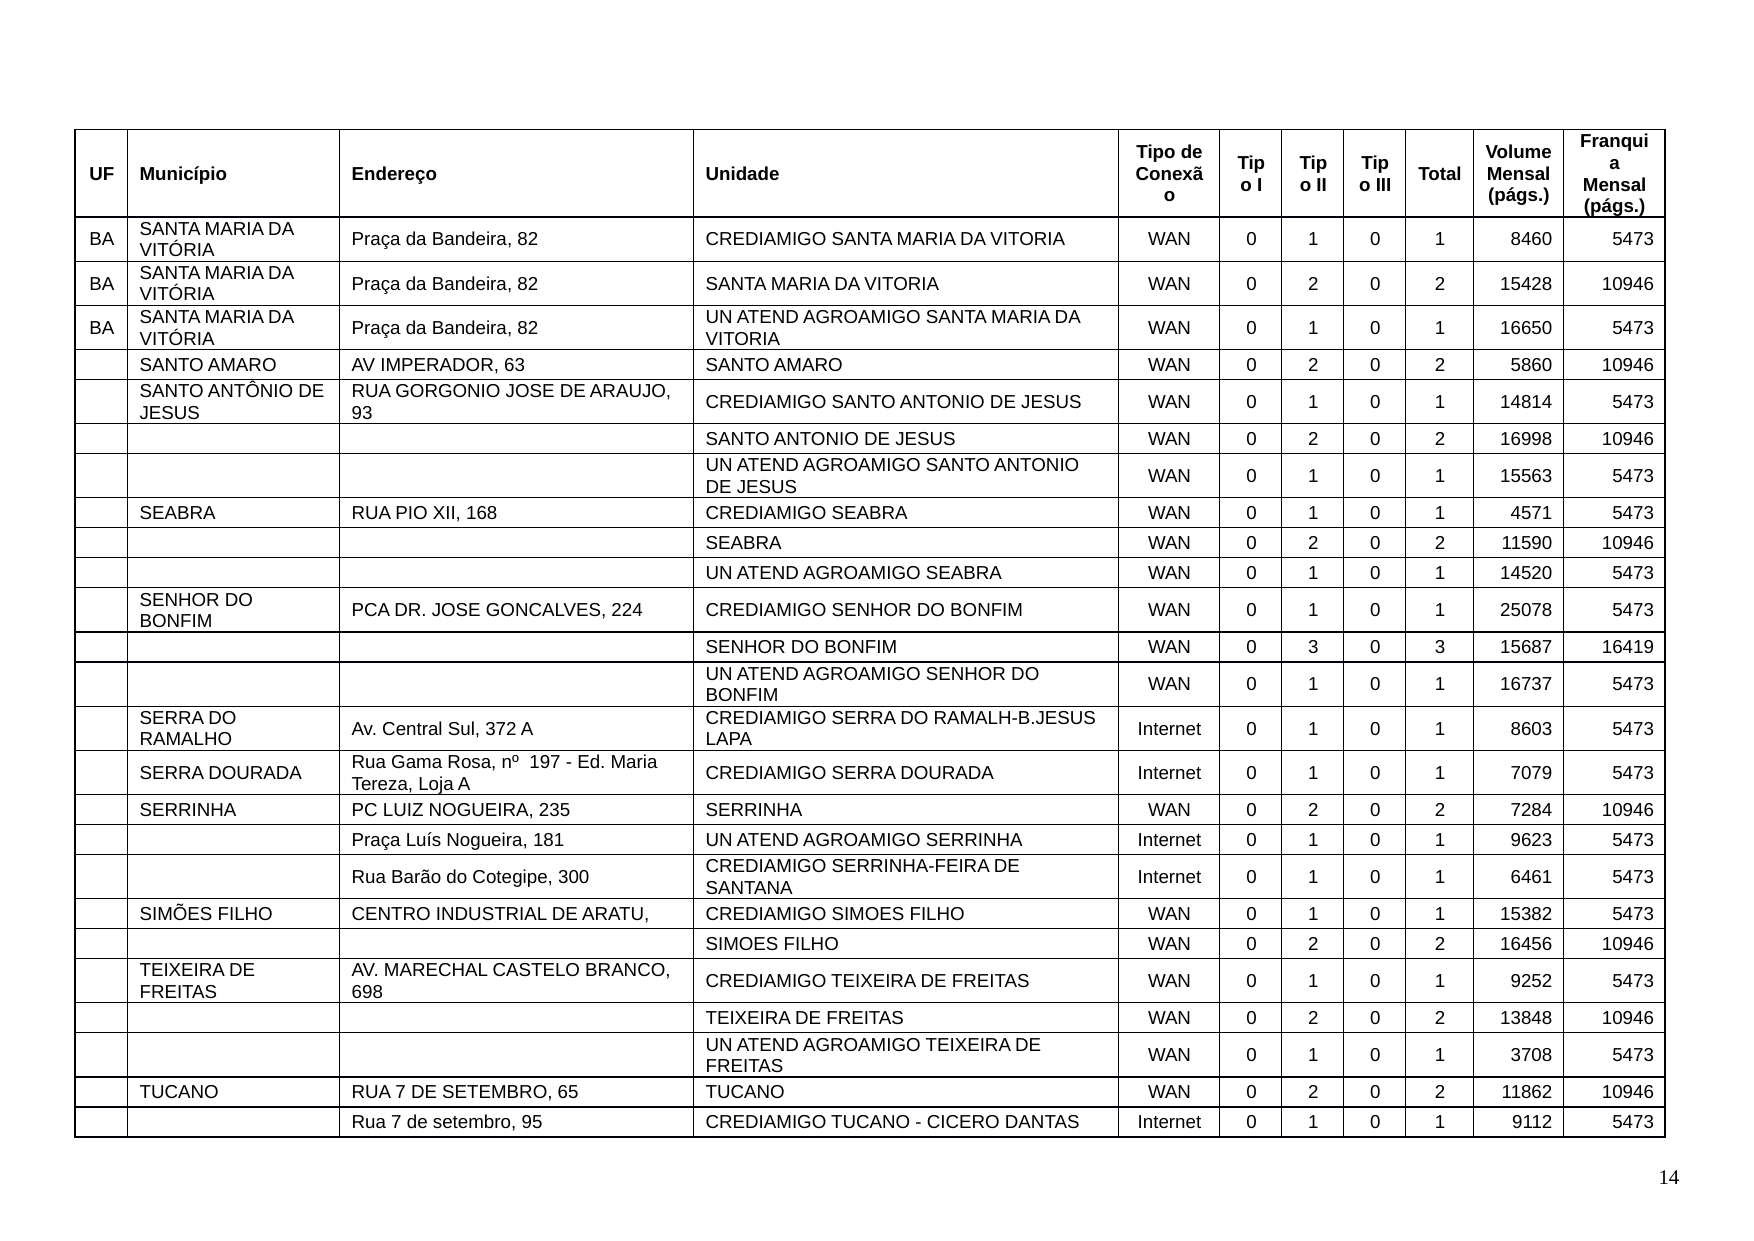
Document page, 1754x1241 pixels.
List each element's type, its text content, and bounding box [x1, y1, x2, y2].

table_cell 10946 [1564, 795, 1664, 824]
table_cell [76, 350, 127, 379]
table_cell CREDIAMIGO SERRINHA-FEIRA DE SANTANA [694, 855, 1118, 898]
table_cell 5473 [1564, 306, 1664, 349]
table_header Tipo de Conexão [1119, 130, 1219, 216]
table_cell [76, 707, 127, 750]
table_cell 0 [1344, 663, 1405, 706]
table_cell Praça da Bandeira, 82 [340, 306, 693, 349]
table_cell [76, 380, 127, 423]
table_cell WAN [1119, 588, 1219, 631]
table_cell [76, 528, 127, 557]
table_cell 2 [1282, 1003, 1343, 1032]
table_cell 1 [1406, 663, 1473, 706]
table_cell 2 [1406, 350, 1473, 379]
table_cell [340, 424, 693, 453]
table_cell 1 [1406, 380, 1473, 423]
table_cell AV IMPERADOR, 63 [340, 350, 693, 379]
table_cell SERRINHA [694, 795, 1118, 824]
table_header Volume Mensal (págs.) [1474, 130, 1563, 216]
table_cell 1 [1282, 751, 1343, 794]
table_cell 5473 [1564, 380, 1664, 423]
table_cell CREDIAMIGO SENHOR DO BONFIM [694, 588, 1118, 631]
table_cell [340, 558, 693, 587]
table_cell 5473 [1564, 751, 1664, 794]
table_cell 7079 [1474, 751, 1563, 794]
table_cell [76, 825, 127, 854]
table_cell 1 [1406, 454, 1473, 497]
table_cell 0 [1344, 1108, 1405, 1136]
table_cell 3708 [1474, 1033, 1563, 1076]
table_cell 0 [1220, 588, 1281, 631]
table_cell Internet [1119, 855, 1219, 898]
table_cell 11862 [1474, 1078, 1563, 1106]
table_cell UN ATEND AGROAMIGO SEABRA [694, 558, 1118, 587]
table_cell [128, 663, 339, 706]
table_cell WAN [1119, 929, 1219, 958]
table_cell 1 [1406, 959, 1473, 1002]
table_cell SANTA MARIA DA VITORIA [694, 262, 1118, 305]
table_cell 10946 [1564, 1078, 1664, 1106]
table_cell [76, 498, 127, 527]
table_cell [128, 1003, 339, 1032]
table_cell 0 [1220, 633, 1281, 661]
table_cell [76, 454, 127, 497]
table_cell SENHOR DO BONFIM [128, 588, 339, 631]
table_cell 0 [1344, 855, 1405, 898]
table_cell SANTO ANTÔNIO DE JESUS [128, 380, 339, 423]
table_cell 0 [1344, 1003, 1405, 1032]
table_cell Rua 7 de setembro, 95 [340, 1108, 693, 1136]
table_cell 10946 [1564, 1003, 1664, 1032]
table_cell WAN [1119, 306, 1219, 349]
table_cell [76, 751, 127, 794]
table_cell SENHOR DO BONFIM [694, 633, 1118, 661]
table_cell 0 [1344, 558, 1405, 587]
table_cell WAN [1119, 380, 1219, 423]
table_cell [76, 424, 127, 453]
table_cell 2 [1406, 424, 1473, 453]
table_cell 0 [1344, 262, 1405, 305]
table_cell CREDIAMIGO SANTA MARIA DA VITORIA [694, 218, 1118, 261]
table_cell TEIXEIRA DE FREITAS [128, 959, 339, 1002]
table_cell 0 [1220, 707, 1281, 750]
table_cell WAN [1119, 795, 1219, 824]
table_cell [76, 959, 127, 1002]
table_cell 1 [1282, 588, 1343, 631]
table_cell CREDIAMIGO TEIXEIRA DE FREITAS [694, 959, 1118, 1002]
table_cell [76, 1033, 127, 1076]
table_cell 1 [1282, 306, 1343, 349]
table_cell WAN [1119, 454, 1219, 497]
table_cell 1 [1282, 959, 1343, 1002]
table_cell 5473 [1564, 498, 1664, 527]
table_cell 0 [1344, 929, 1405, 958]
table_cell 2 [1406, 1003, 1473, 1032]
table_cell 15382 [1474, 899, 1563, 928]
table_cell 0 [1344, 498, 1405, 527]
table_cell 9623 [1474, 825, 1563, 854]
table_cell 1 [1282, 498, 1343, 527]
table_cell 15563 [1474, 454, 1563, 497]
table_cell 6461 [1474, 855, 1563, 898]
table_cell 0 [1220, 751, 1281, 794]
table_cell 5473 [1564, 218, 1664, 261]
table_cell 0 [1344, 899, 1405, 928]
table_cell WAN [1119, 959, 1219, 1002]
table_cell 14520 [1474, 558, 1563, 587]
table_cell [76, 663, 127, 706]
table_cell 5473 [1564, 899, 1664, 928]
table_cell [76, 558, 127, 587]
table_header Município [128, 130, 339, 216]
table_cell 0 [1220, 1003, 1281, 1032]
table_cell 8460 [1474, 218, 1563, 261]
table_cell 0 [1344, 528, 1405, 557]
table_cell 0 [1220, 1033, 1281, 1076]
table_cell Praça da Bandeira, 82 [340, 262, 693, 305]
table_header Tipo I [1220, 130, 1281, 216]
table_cell [128, 929, 339, 958]
table_cell 9252 [1474, 959, 1563, 1002]
table_cell CREDIAMIGO SERRA DO RAMALH-B.JESUS LAPA [694, 707, 1118, 750]
table_cell [76, 633, 127, 661]
table_cell WAN [1119, 633, 1219, 661]
table_cell 1 [1406, 1033, 1473, 1076]
table_cell AV. MARECHAL CASTELO BRANCO, 698 [340, 959, 693, 1002]
table_cell 5473 [1564, 825, 1664, 854]
table_cell WAN [1119, 1078, 1219, 1106]
table_cell 1 [1406, 855, 1473, 898]
table_cell 16650 [1474, 306, 1563, 349]
table_cell UN ATEND AGROAMIGO SERRINHA [694, 825, 1118, 854]
table_cell 2 [1406, 528, 1473, 557]
table_cell WAN [1119, 663, 1219, 706]
table_cell 0 [1220, 558, 1281, 587]
table_cell CREDIAMIGO SANTO ANTONIO DE JESUS [694, 380, 1118, 423]
table_cell 1 [1406, 899, 1473, 928]
table_cell WAN [1119, 498, 1219, 527]
table_cell TUCANO [128, 1078, 339, 1106]
table_cell 1 [1282, 663, 1343, 706]
table_cell 0 [1220, 498, 1281, 527]
table_cell Praça da Bandeira, 82 [340, 218, 693, 261]
table_cell WAN [1119, 1003, 1219, 1032]
table_cell 0 [1344, 380, 1405, 423]
table_cell 10946 [1564, 262, 1664, 305]
table_cell 10946 [1564, 350, 1664, 379]
table_cell [128, 454, 339, 497]
table_cell [340, 1033, 693, 1076]
table_cell 1 [1282, 855, 1343, 898]
table_cell Internet [1119, 825, 1219, 854]
table_cell SIMÕES FILHO [128, 899, 339, 928]
table_cell 5473 [1564, 959, 1664, 1002]
table_header Tipo III [1344, 130, 1405, 216]
table_cell 1 [1282, 380, 1343, 423]
table_cell [340, 1003, 693, 1032]
table_cell 1 [1282, 1033, 1343, 1076]
table_cell 0 [1220, 663, 1281, 706]
table_cell 2 [1282, 795, 1343, 824]
table_cell SEABRA [694, 528, 1118, 557]
table_cell 15687 [1474, 633, 1563, 661]
table_cell [76, 1003, 127, 1032]
table_cell 1 [1406, 751, 1473, 794]
table_cell 2 [1406, 929, 1473, 958]
table_cell CREDIAMIGO SERRA DOURADA [694, 751, 1118, 794]
table_cell UN ATEND AGROAMIGO SANTA MARIA DA VITORIA [694, 306, 1118, 349]
table_cell 5473 [1564, 454, 1664, 497]
table_cell 0 [1220, 350, 1281, 379]
table_header Franquia Mensal (págs.) [1564, 130, 1664, 216]
table_cell 0 [1220, 825, 1281, 854]
table_cell 1 [1406, 588, 1473, 631]
table_cell 0 [1344, 633, 1405, 661]
table_cell 1 [1282, 899, 1343, 928]
table_cell SANTA MARIA DA VITÓRIA [128, 306, 339, 349]
table_cell [76, 855, 127, 898]
table_cell 0 [1220, 454, 1281, 497]
table_cell [340, 633, 693, 661]
table_cell [128, 558, 339, 587]
table_cell 10946 [1564, 929, 1664, 958]
table_cell 1 [1406, 306, 1473, 349]
table_cell SANTO AMARO [128, 350, 339, 379]
table_cell 0 [1220, 218, 1281, 261]
table_cell [340, 663, 693, 706]
table_cell UN ATEND AGROAMIGO SENHOR DO BONFIM [694, 663, 1118, 706]
table_cell 16419 [1564, 633, 1664, 661]
table_cell 10946 [1564, 424, 1664, 453]
table_cell 3 [1406, 633, 1473, 661]
table_cell [76, 929, 127, 958]
table_cell BA [76, 262, 127, 305]
table_cell 2 [1282, 350, 1343, 379]
table_cell 0 [1220, 855, 1281, 898]
table_cell 0 [1344, 959, 1405, 1002]
table_cell WAN [1119, 1033, 1219, 1076]
table_cell 1 [1406, 1108, 1473, 1136]
table_cell 5473 [1564, 1033, 1664, 1076]
table_cell WAN [1119, 558, 1219, 587]
table_cell SANTO ANTONIO DE JESUS [694, 424, 1118, 453]
table_cell 0 [1344, 424, 1405, 453]
table_cell TUCANO [694, 1078, 1118, 1106]
table_header UF [76, 130, 127, 216]
table_cell Praça Luís Nogueira, 181 [340, 825, 693, 854]
table_cell 0 [1220, 262, 1281, 305]
table_cell 0 [1344, 1033, 1405, 1076]
table_cell SEABRA [128, 498, 339, 527]
table_cell 1 [1406, 498, 1473, 527]
table_cell 1 [1282, 1108, 1343, 1136]
table_cell 5473 [1564, 707, 1664, 750]
table_cell BA [76, 306, 127, 349]
table_cell 25078 [1474, 588, 1563, 631]
table_cell 2 [1282, 1078, 1343, 1106]
table_cell 0 [1344, 306, 1405, 349]
table_cell [76, 1108, 127, 1136]
table_cell CREDIAMIGO SEABRA [694, 498, 1118, 527]
table_cell [340, 528, 693, 557]
table_cell 0 [1344, 751, 1405, 794]
table_cell 5473 [1564, 558, 1664, 587]
table_cell 2 [1406, 262, 1473, 305]
table_cell WAN [1119, 218, 1219, 261]
table_cell 5473 [1564, 663, 1664, 706]
table_cell 1 [1282, 707, 1343, 750]
table_cell UN ATEND AGROAMIGO SANTO ANTONIO DE JESUS [694, 454, 1118, 497]
table_cell 0 [1344, 588, 1405, 631]
table_cell [128, 633, 339, 661]
table_cell CREDIAMIGO TUCANO - CICERO DANTAS [694, 1108, 1118, 1136]
table_cell 0 [1344, 795, 1405, 824]
table_cell 0 [1220, 528, 1281, 557]
table_cell 0 [1220, 1078, 1281, 1106]
table_cell SERRA DOURADA [128, 751, 339, 794]
table_cell TEIXEIRA DE FREITAS [694, 1003, 1118, 1032]
table_cell 5473 [1564, 588, 1664, 631]
table_cell 2 [1282, 262, 1343, 305]
table_cell CENTRO INDUSTRIAL DE ARATU, [340, 899, 693, 928]
table_cell [76, 1078, 127, 1106]
table_cell 0 [1220, 959, 1281, 1002]
table_cell 0 [1344, 707, 1405, 750]
table_cell 1 [1282, 825, 1343, 854]
table_header Endereço [340, 130, 693, 216]
table_cell 0 [1344, 218, 1405, 261]
table_cell 15428 [1474, 262, 1563, 305]
table_cell [76, 899, 127, 928]
table_cell [128, 1108, 339, 1136]
table_cell 1 [1282, 218, 1343, 261]
table_cell [128, 528, 339, 557]
table_cell [340, 929, 693, 958]
table_cell 2 [1406, 1078, 1473, 1106]
table_cell 13848 [1474, 1003, 1563, 1032]
table_cell Internet [1119, 751, 1219, 794]
table_cell RUA 7 DE SETEMBRO, 65 [340, 1078, 693, 1106]
table_cell 0 [1220, 1108, 1281, 1136]
table_cell [128, 855, 339, 898]
table_cell 10946 [1564, 528, 1664, 557]
table_cell Rua Barão do Cotegipe, 300 [340, 855, 693, 898]
table_cell 0 [1344, 350, 1405, 379]
table_cell SANTO AMARO [694, 350, 1118, 379]
table_header Total [1406, 130, 1473, 216]
table_cell WAN [1119, 424, 1219, 453]
table_cell 0 [1344, 825, 1405, 854]
table_cell 8603 [1474, 707, 1563, 750]
table_cell 11590 [1474, 528, 1563, 557]
table_cell 0 [1220, 929, 1281, 958]
table_cell CREDIAMIGO SIMOES FILHO [694, 899, 1118, 928]
table_cell 1 [1282, 558, 1343, 587]
table_cell SERRINHA [128, 795, 339, 824]
table_cell 1 [1282, 454, 1343, 497]
table_cell [76, 795, 127, 824]
table_cell 2 [1282, 528, 1343, 557]
table_cell SANTA MARIA DA VITÓRIA [128, 262, 339, 305]
table_cell 0 [1220, 899, 1281, 928]
table_cell BA [76, 218, 127, 261]
table_cell 3 [1282, 633, 1343, 661]
table_cell SANTA MARIA DA VITÓRIA [128, 218, 339, 261]
table_cell WAN [1119, 350, 1219, 379]
table_cell RUA GORGONIO JOSE DE ARAUJO, 93 [340, 380, 693, 423]
table_cell [340, 454, 693, 497]
table_cell 2 [1406, 795, 1473, 824]
table_cell [128, 424, 339, 453]
table_cell PC LUIZ NOGUEIRA, 235 [340, 795, 693, 824]
table_cell WAN [1119, 528, 1219, 557]
table_cell PCA DR. JOSE GONCALVES, 224 [340, 588, 693, 631]
table_cell SIMOES FILHO [694, 929, 1118, 958]
table_cell Rua Gama Rosa, nº 197 - Ed. Maria Tereza, Loja A [340, 751, 693, 794]
table_cell 14814 [1474, 380, 1563, 423]
table_cell [76, 588, 127, 631]
table_cell 0 [1220, 306, 1281, 349]
table_cell Internet [1119, 707, 1219, 750]
table_cell RUA PIO XII, 168 [340, 498, 693, 527]
table_cell Internet [1119, 1108, 1219, 1136]
table_cell 16998 [1474, 424, 1563, 453]
table_cell 1 [1406, 707, 1473, 750]
table_cell WAN [1119, 262, 1219, 305]
table_cell 0 [1220, 795, 1281, 824]
table_cell 1 [1406, 825, 1473, 854]
table_cell 0 [1344, 454, 1405, 497]
table_cell [128, 825, 339, 854]
table_cell 16737 [1474, 663, 1563, 706]
table_cell 5473 [1564, 855, 1664, 898]
table_cell 1 [1406, 558, 1473, 587]
table_cell 0 [1220, 424, 1281, 453]
table_header Unidade [694, 130, 1118, 216]
table_cell 0 [1220, 380, 1281, 423]
table_cell SERRA DO RAMALHO [128, 707, 339, 750]
table_cell 1 [1406, 218, 1473, 261]
table_cell [128, 1033, 339, 1076]
table_cell WAN [1119, 899, 1219, 928]
table_cell 0 [1344, 1078, 1405, 1106]
table_cell 2 [1282, 424, 1343, 453]
table_cell 5473 [1564, 1108, 1664, 1136]
table_cell 4571 [1474, 498, 1563, 527]
table_cell 2 [1282, 929, 1343, 958]
table_cell UN ATEND AGROAMIGO TEIXEIRA DE FREITAS [694, 1033, 1118, 1076]
table_cell 5860 [1474, 350, 1563, 379]
table_cell 7284 [1474, 795, 1563, 824]
table_header Tipo II [1282, 130, 1343, 216]
table_cell Av. Central Sul, 372 A [340, 707, 693, 750]
table_cell 16456 [1474, 929, 1563, 958]
table_cell 9112 [1474, 1108, 1563, 1136]
